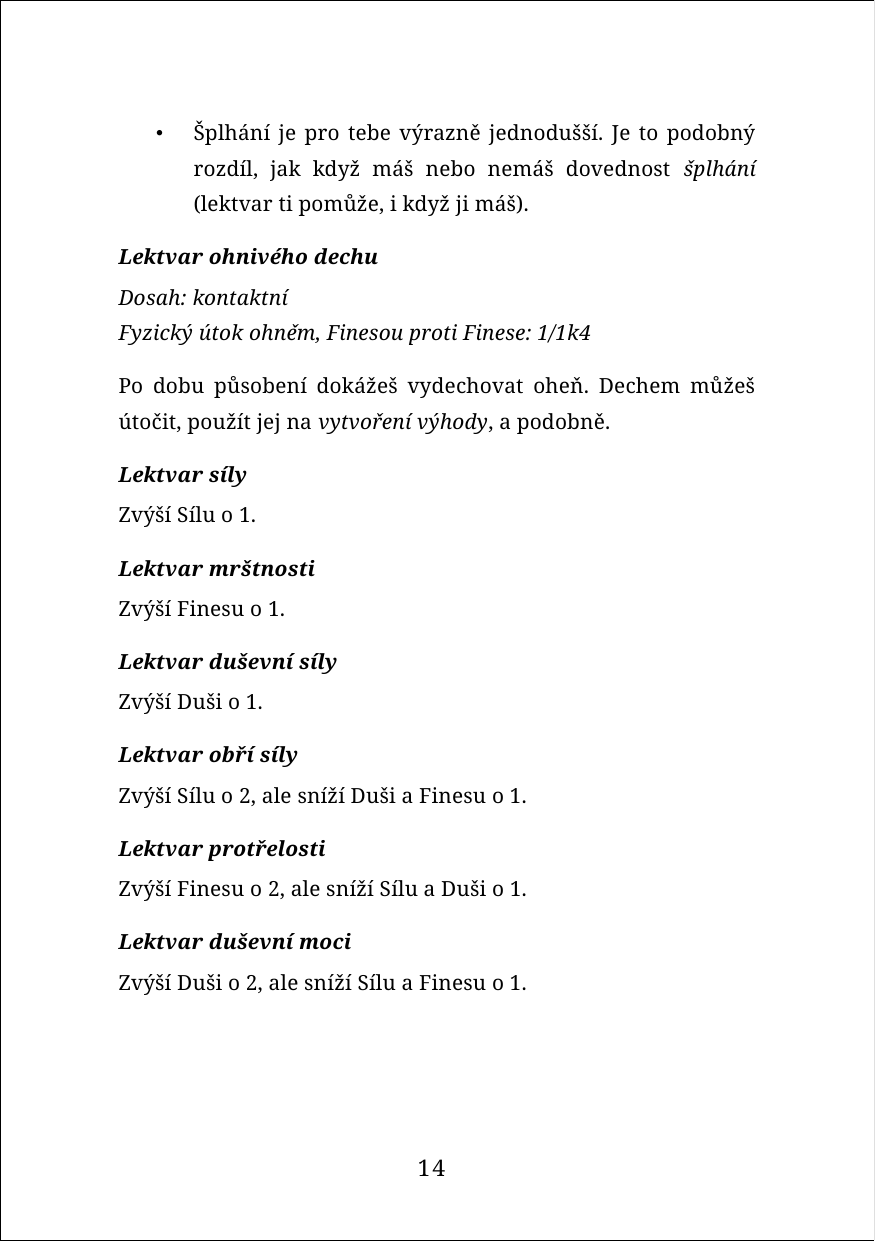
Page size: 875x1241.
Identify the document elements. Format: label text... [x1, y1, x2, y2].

subtitle Lektvar duševní moci [118, 927, 756, 956]
text Zvýší Duši o 1. [118, 687, 756, 716]
list Šplhání je pro tebe výrazně jednodušší. Je to podobný rozdíl, jak když máš nebo nemáš dovednost šplhání (lektvar ti pomůže, i když ji máš). [156, 118, 756, 218]
text Zvýší Sílu o 2, ale sníží Duši a Finesu o 1. [118, 781, 756, 809]
text Po dobu působení dokážeš vydechovat oheň. Dechem můžeš útočit, použít jej na vytvoření výhody, a podobně. [118, 371, 756, 435]
text Zvýší Finesu o 2, ale sníží Sílu a Duši o 1. [118, 874, 756, 903]
text Zvýší Sílu o 1. [118, 500, 756, 529]
subtitle Lektvar duševní síly [118, 647, 756, 676]
subtitle Lektvar ohnivého dechu [118, 242, 756, 271]
subtitle Lektvar síly [118, 460, 756, 489]
text Zvýší Duši o 2, ale sníží Sílu a Finesu o 1. [118, 968, 756, 996]
text Dosah: kontaktní Fyzický útok ohněm, Finesou proti Finese: 1/1k4 [118, 283, 756, 347]
subtitle Lektvar obří síly [118, 741, 756, 769]
subtitle Lektvar protřelosti [118, 834, 756, 862]
subtitle Lektvar mrštnosti [118, 554, 756, 582]
text Zvýší Finesu o 1. [118, 594, 756, 622]
